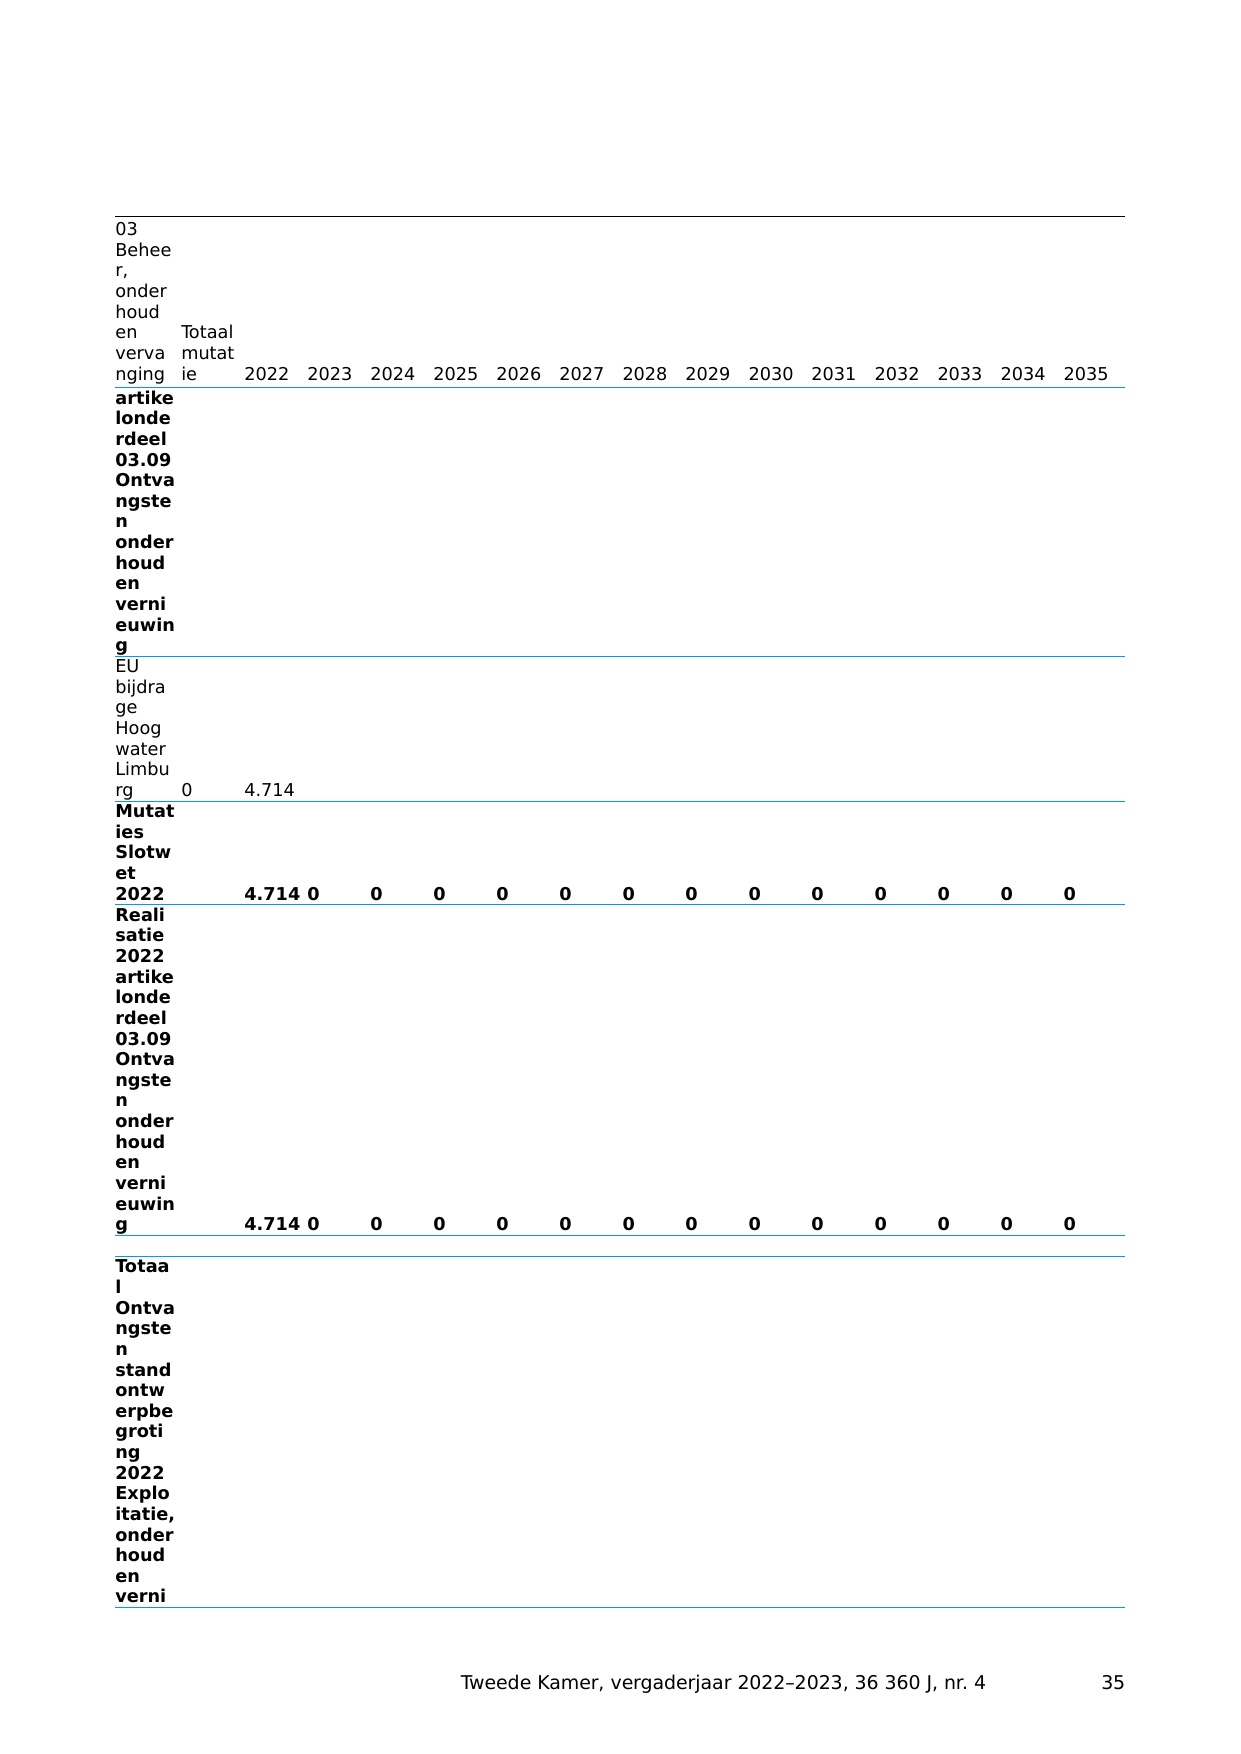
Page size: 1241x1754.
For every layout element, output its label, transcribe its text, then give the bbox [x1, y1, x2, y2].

table_cell 2024 [367, 217, 430, 387]
table_cell 0 [430, 905, 493, 1235]
table_cell [682, 657, 745, 801]
table_cell 0 [304, 802, 367, 904]
table_cell Totaal Ontvangsten stand ontwerpbegroting 2022 Exploitatie, onderhoud en verni [115, 1257, 178, 1607]
table_cell [493, 1257, 556, 1607]
table_cell [619, 388, 682, 656]
table_cell [430, 657, 493, 801]
table_cell [871, 1236, 934, 1256]
table_cell [998, 388, 1060, 656]
table_cell 2029 [682, 217, 745, 387]
table_cell 0 [998, 802, 1060, 904]
table_cell [304, 1257, 367, 1607]
table_cell 0 [619, 905, 682, 1235]
table_cell 2035 [1060, 217, 1125, 387]
table_cell [745, 1257, 808, 1607]
table_cell [934, 388, 997, 656]
table_cell [619, 1236, 682, 1256]
table_cell [430, 1236, 493, 1256]
table_cell 0 [745, 802, 808, 904]
table_cell Totaal mutatie [178, 217, 241, 387]
table_cell 2030 [745, 217, 808, 387]
table_cell [745, 388, 808, 656]
table_cell [619, 1257, 682, 1607]
table_cell 2033 [934, 217, 997, 387]
table_cell [367, 657, 430, 801]
table_cell [556, 657, 619, 801]
table_cell 4.714 [241, 802, 304, 904]
table_cell [808, 388, 871, 656]
table_cell 2031 [808, 217, 871, 387]
table_cell [178, 905, 241, 1235]
table_cell 2034 [998, 217, 1060, 387]
table_cell [367, 1236, 430, 1256]
table_cell 0 [871, 905, 934, 1235]
table_cell [808, 1257, 871, 1607]
table_cell [241, 388, 304, 656]
table_cell [998, 1236, 1060, 1256]
table_cell 2032 [871, 217, 934, 387]
table_cell 0 [556, 802, 619, 904]
table_cell [178, 1236, 241, 1256]
table_cell [1060, 1236, 1125, 1256]
table_cell 2022 [241, 217, 304, 387]
table_cell [241, 1236, 304, 1256]
table_cell 0 [367, 802, 430, 904]
table_cell [430, 388, 493, 656]
table_cell [1060, 1257, 1125, 1607]
table_cell [304, 657, 367, 801]
table_cell 2026 [493, 217, 556, 387]
table_cell 0 [998, 905, 1060, 1235]
table_cell [493, 1236, 556, 1256]
table_cell Mutaties Slotwet 2022 [115, 802, 178, 904]
table_cell 0 [367, 905, 430, 1235]
table_cell [556, 1257, 619, 1607]
table_header Tabel 3 Artikel 3 Beheer, onderhoud en vervanging [115, 191, 1125, 216]
table_cell [871, 1257, 934, 1607]
table_cell 0 [304, 905, 367, 1235]
table_cell 0 [556, 905, 619, 1235]
table_cell [1060, 657, 1125, 801]
table_cell [682, 388, 745, 656]
table_cell 0 [934, 802, 997, 904]
table_cell 0 [178, 657, 241, 801]
table_cell 0 [1060, 802, 1125, 904]
table_cell [1060, 388, 1125, 656]
table_cell [934, 1257, 997, 1607]
table_cell [998, 657, 1060, 801]
table_cell 0 [682, 905, 745, 1235]
table_cell [178, 802, 241, 904]
table_cell 2027 [556, 217, 619, 387]
table_cell [178, 388, 241, 656]
table_cell [367, 1257, 430, 1607]
table_cell 0 [934, 905, 997, 1235]
table_cell 4.714 [241, 657, 304, 801]
table_cell [682, 1236, 745, 1256]
table_cell 0 [808, 802, 871, 904]
table_cell EU bijdrage Hoogwater Limburg [115, 657, 178, 801]
table_cell [682, 1257, 745, 1607]
table_cell [808, 657, 871, 801]
table_cell [745, 1236, 808, 1256]
table_cell 0 [808, 905, 871, 1235]
table_cell [556, 1236, 619, 1256]
table_cell 03 Beheer, onderhoud en vervanging [115, 217, 178, 387]
table_cell [241, 1257, 304, 1607]
table_cell [871, 388, 934, 656]
table_cell [493, 388, 556, 656]
table_cell 0 [871, 802, 934, 904]
table_cell [998, 1257, 1060, 1607]
table_cell artikelonderdeel 03.09 Ontvangsten onderhoud en vernieuwing [115, 388, 178, 656]
table_cell 0 [493, 802, 556, 904]
table_cell 2023 [304, 217, 367, 387]
table_cell [493, 657, 556, 801]
table_cell [871, 657, 934, 801]
table_cell Realisatie 2022 artikelonderdeel 03.09 Ontvangsten onderhoud en vernieuwing [115, 905, 178, 1235]
table_cell [556, 388, 619, 656]
table_cell [367, 388, 430, 656]
table_cell 0 [619, 802, 682, 904]
table_cell [808, 1236, 871, 1256]
table_cell [934, 657, 997, 801]
table_cell 2025 [430, 217, 493, 387]
table_cell 4.714 [241, 905, 304, 1235]
table_cell [178, 1257, 241, 1607]
table_cell [115, 1236, 178, 1256]
table_cell [934, 1236, 997, 1256]
table_cell 0 [1060, 905, 1125, 1235]
table_cell [304, 388, 367, 656]
table_cell [619, 657, 682, 801]
table_cell 0 [430, 802, 493, 904]
table_cell [430, 1257, 493, 1607]
table_cell [304, 1236, 367, 1256]
table_cell 0 [682, 802, 745, 904]
table_cell 0 [493, 905, 556, 1235]
table_cell 2028 [619, 217, 682, 387]
table_cell [745, 657, 808, 801]
table_cell 0 [745, 905, 808, 1235]
